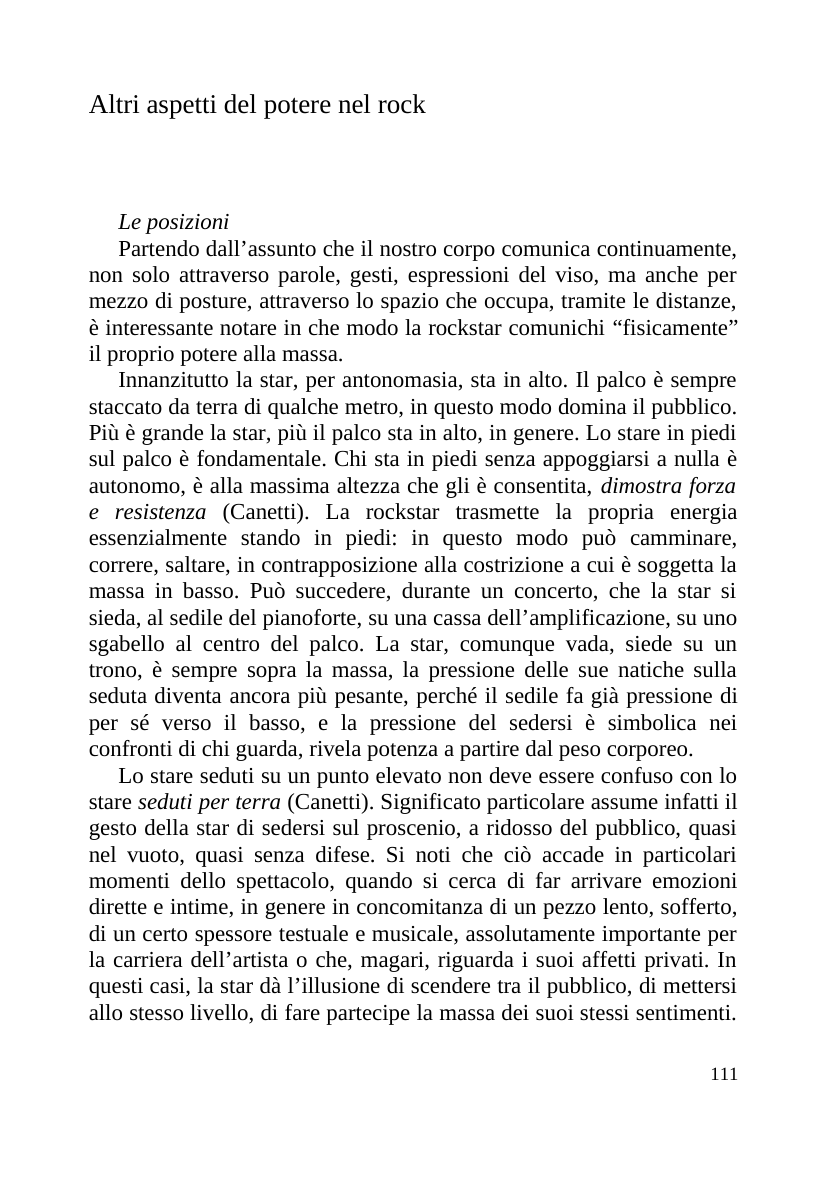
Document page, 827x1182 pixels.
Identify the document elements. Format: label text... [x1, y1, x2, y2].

text Le posizioni [88, 208, 738, 234]
text Altri aspetti del potere nel rock [88, 88, 738, 120]
text Innanzitutto la star, per antonomasia, sta in alto. Il palco è sempre staccato da terra di qualche metro, in questo modo domina il pubblico. Più è grande la star, più il palco sta in alto, in genere. Lo stare in piedi sul palco è fondamentale. Chi sta in piedi senza appoggiarsi a nulla è autonomo, è alla massima altezza che gli è consentita, dimostra forza e resistenza (Canetti). La rockstar trasmette la propria energia essenzialmente stando in piedi: in questo modo può camminare, correre, saltare, in contrapposizione alla costrizione a cui è soggetta la massa in basso. Può succedere, durante un concerto, che la star si sieda, al sedile del pianoforte, su una cassa dell’amplificazione, su uno sgabello al centro del palco. La star, comunque vada, siede su un trono, è sempre sopra la massa, la pressione delle sue natiche sulla seduta diventa ancora più pesante, perché il sedile fa già pressione di per sé verso il basso, e la pressione del sedersi è simbolica nei confronti di chi guarda, rivela potenza a partire dal peso corporeo. [88, 366, 738, 762]
text Partendo dall’assunto che il nostro corpo comunica continuamente, non solo attraverso parole, gesti, espressioni del viso, ma anche per mezzo di posture, attraverso lo spazio che occupa, tramite le distanze, è interessante notare in che modo la rockstar comunichi “fisicamente” il proprio potere alla massa. [88, 234, 738, 366]
text Lo stare seduti su un punto elevato non deve essere confuso con lo stare seduti per terra (Canetti). Significato particolare assume infatti il gesto della star di sedersi sul proscenio, a ridosso del pubblico, quasi nel vuoto, quasi senza difese. Si noti che ciò accade in particolari momenti dello spettacolo, quando si cerca di far arrivare emozioni dirette e intime, in genere in concomitanza di un pezzo lento, sofferto, di un certo spessore testuale e musicale, assolutamente importante per la carriera dell’artista o che, magari, riguarda i suoi affetti privati. In questi casi, la star dà l’illusione di scendere tra il pubblico, di mettersi allo stesso livello, di fare partecipe la massa dei suoi stessi sentimenti. [88, 762, 738, 1025]
